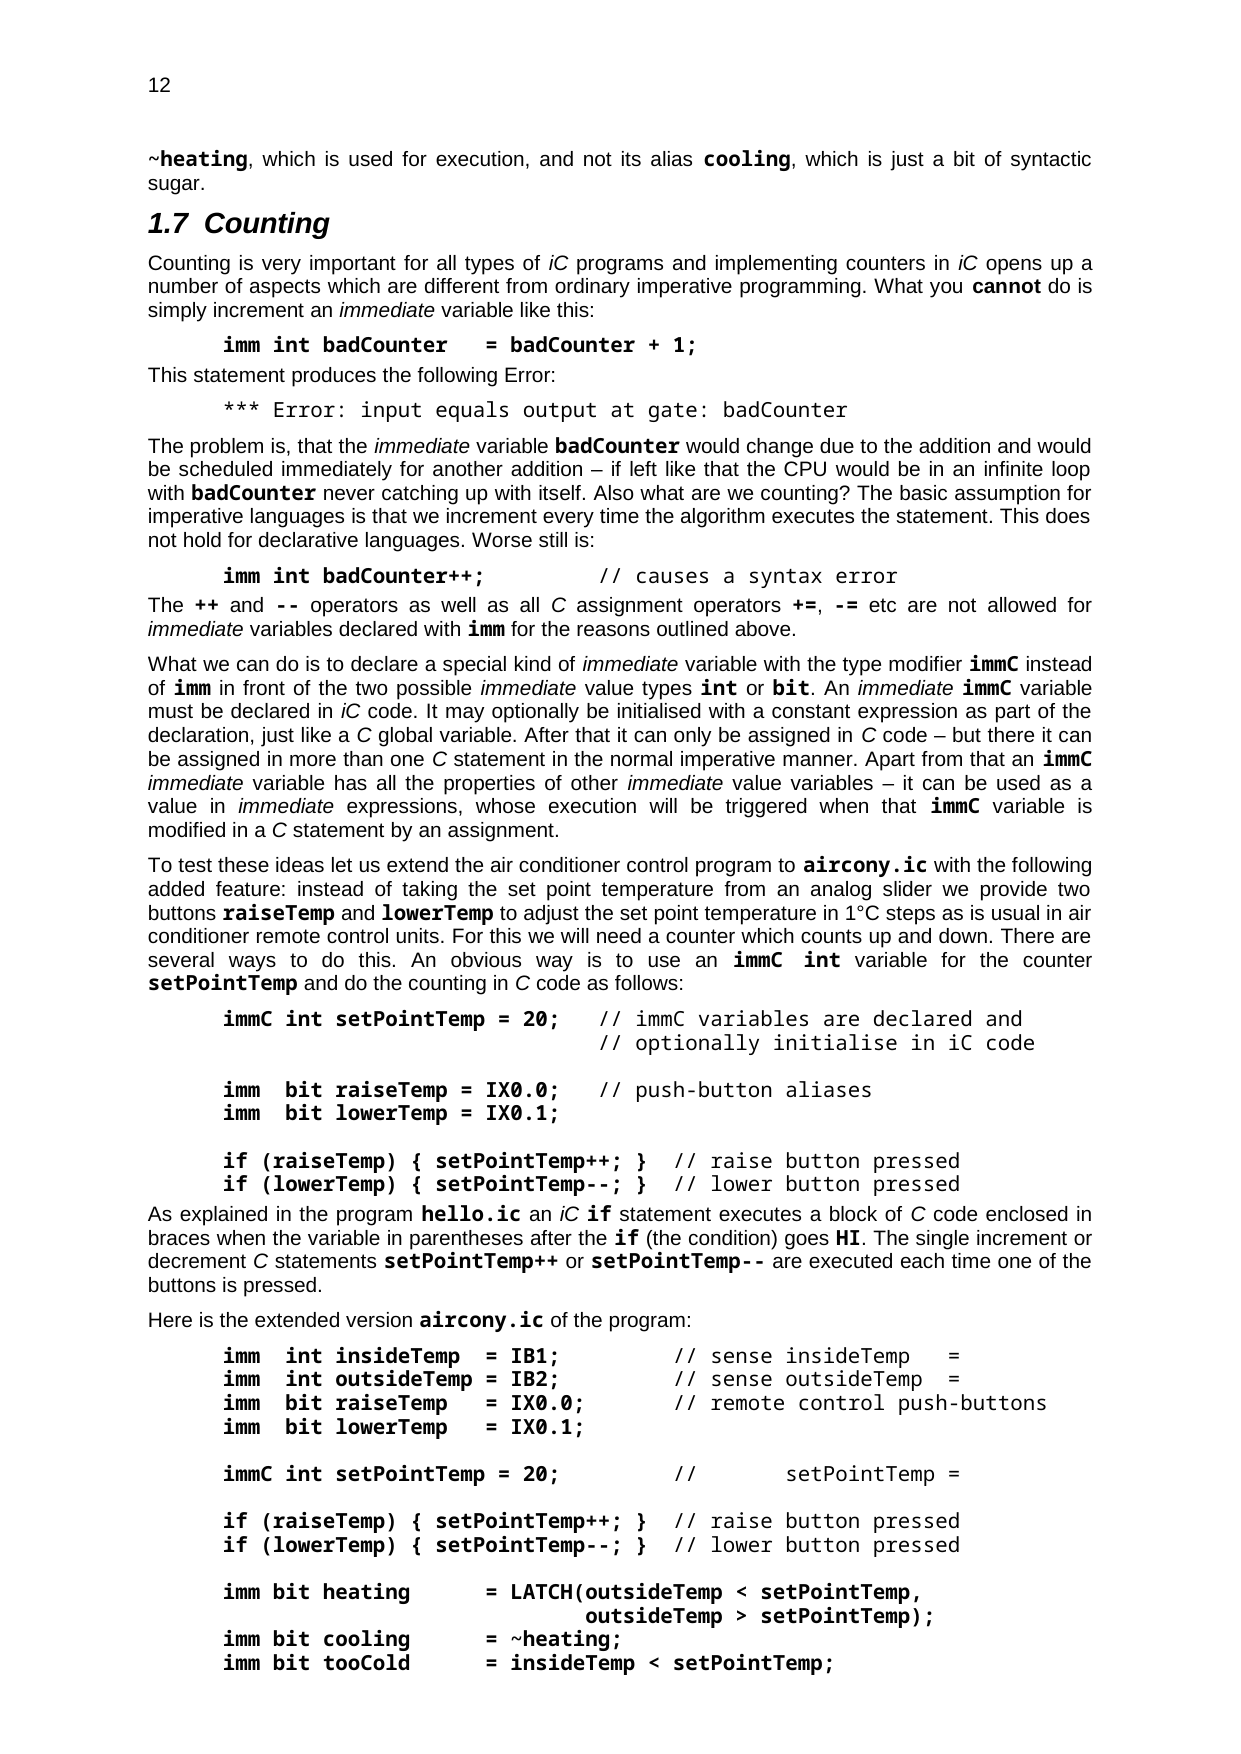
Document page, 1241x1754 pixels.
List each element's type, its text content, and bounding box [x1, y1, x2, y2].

text if (lowerTemp) { setPointTemp--; } // lower button pressed [223, 1173, 1092, 1197]
subtitle Counting [148, 207, 1092, 239]
text imm bit cooling = ~heating; [223, 1628, 1092, 1652]
text imm int insideTemp = IB1; // sense insideTemp = [223, 1344, 1092, 1368]
text if (raiseTemp) { setPointTemp++; } // raise button pressed [223, 1149, 1092, 1173]
text immC int setPointTemp = 20; // immC variables are declared and [223, 1007, 1092, 1031]
text This statement produces the following Error: [148, 363, 1092, 387]
text imm bit lowerTemp = IX0.1; [223, 1415, 1092, 1439]
text As explained in the program hello.ic an iC if statement executes a block of C code enclosed in braces when the variable in parentheses after the if (the condition) goes HI. The single increment or decrement C statements setPointTemp++ or setPointTemp-- are executed each time one of the buttons is pressed. [148, 1202, 1092, 1297]
text To test these ideas let us extend the air conditioner control program to aircony.ic with the following added feature: instead of taking the set point temperature from an analog slider we provide two buttons raiseTemp and lowerTemp to adjust the set point temperature in 1°C steps as is usual in air conditioner remote control units. For this we will need a counter which counts up and down. There are several ways to do this. An obvious way is to use an immC int variable for the counter setPointTemp and do the counting in C code as follows: [148, 854, 1092, 996]
text imm int badCounter = badCounter + 1; [223, 334, 1092, 357]
text imm bit raiseTemp = IX0.0; // remote control push-buttons [223, 1392, 1092, 1415]
text Here is the extended version aircony.ic of the program: [148, 1309, 1092, 1332]
text *** Error: input equals output at gate: badCounter [223, 399, 1092, 422]
text The ++ and -- operators as well as all C assignment operators +=, -= etc are not allowed for immediate variables declared with imm for the reasons outlined above. [148, 594, 1092, 641]
text outsideTemp > setPointTemp); [223, 1604, 1092, 1628]
text imm bit raiseTemp = IX0.0; // push-button aliases [223, 1078, 1092, 1102]
text imm bit heating = LATCH(outsideTemp < setPointTemp, [223, 1581, 1092, 1604]
text imm bit lowerTemp = IX0.1; [223, 1102, 1092, 1126]
text if (lowerTemp) { setPointTemp--; } // lower button pressed [223, 1533, 1092, 1557]
text What we can do is to declare a special kind of immediate variable with the type modifier immC instead of imm in front of the two possible immediate value types int or bit. An immediate immC variable must be declared in iC code. It may optionally be initialised with a constant expression as part of the declaration, just like a C global variable. After that it can only be assigned in C code – but there it can be assigned in more than one C statement in the normal imperative manner. Apart from that an immC immediate variable has all the properties of other immediate value variables – it can be used as a value in immediate expressions, whose execution will be triggered when that immC variable is modified in a C statement by an assignment. [148, 653, 1092, 842]
text // optionally initialise in iC code [223, 1031, 1092, 1055]
text The problem is, that the immediate variable badCounter would change due to the addition and would be scheduled immediately for another addition – if left like that the CPU would be in an infinite loop with badCounter never catching up with itself. Also what are we counting? The basic assumption for imperative languages is that we increment every time the algorithm executes the statement. This does not hold for declarative languages. Worse still is: [148, 434, 1092, 552]
text imm int outsideTemp = IB2; // sense outsideTemp = [223, 1368, 1092, 1392]
text imm int badCounter++; // causes a syntax error [223, 564, 1092, 588]
text imm bit tooCold = insideTemp < setPointTemp; [223, 1652, 1092, 1675]
text Counting is very important for all types of iC programs and implementing counters in iC opens up a number of aspects which are different from ordinary imperative programming. What you cannot do is simply increment an immediate variable like this: [148, 251, 1092, 322]
text ~heating, which is used for execution, and not its alias cooling, which is just a bit of syntactic sugar. [148, 148, 1092, 195]
text if (raiseTemp) { setPointTemp++; } // raise button pressed [223, 1510, 1092, 1533]
text immC int setPointTemp = 20; // setPointTemp = [223, 1462, 1092, 1486]
